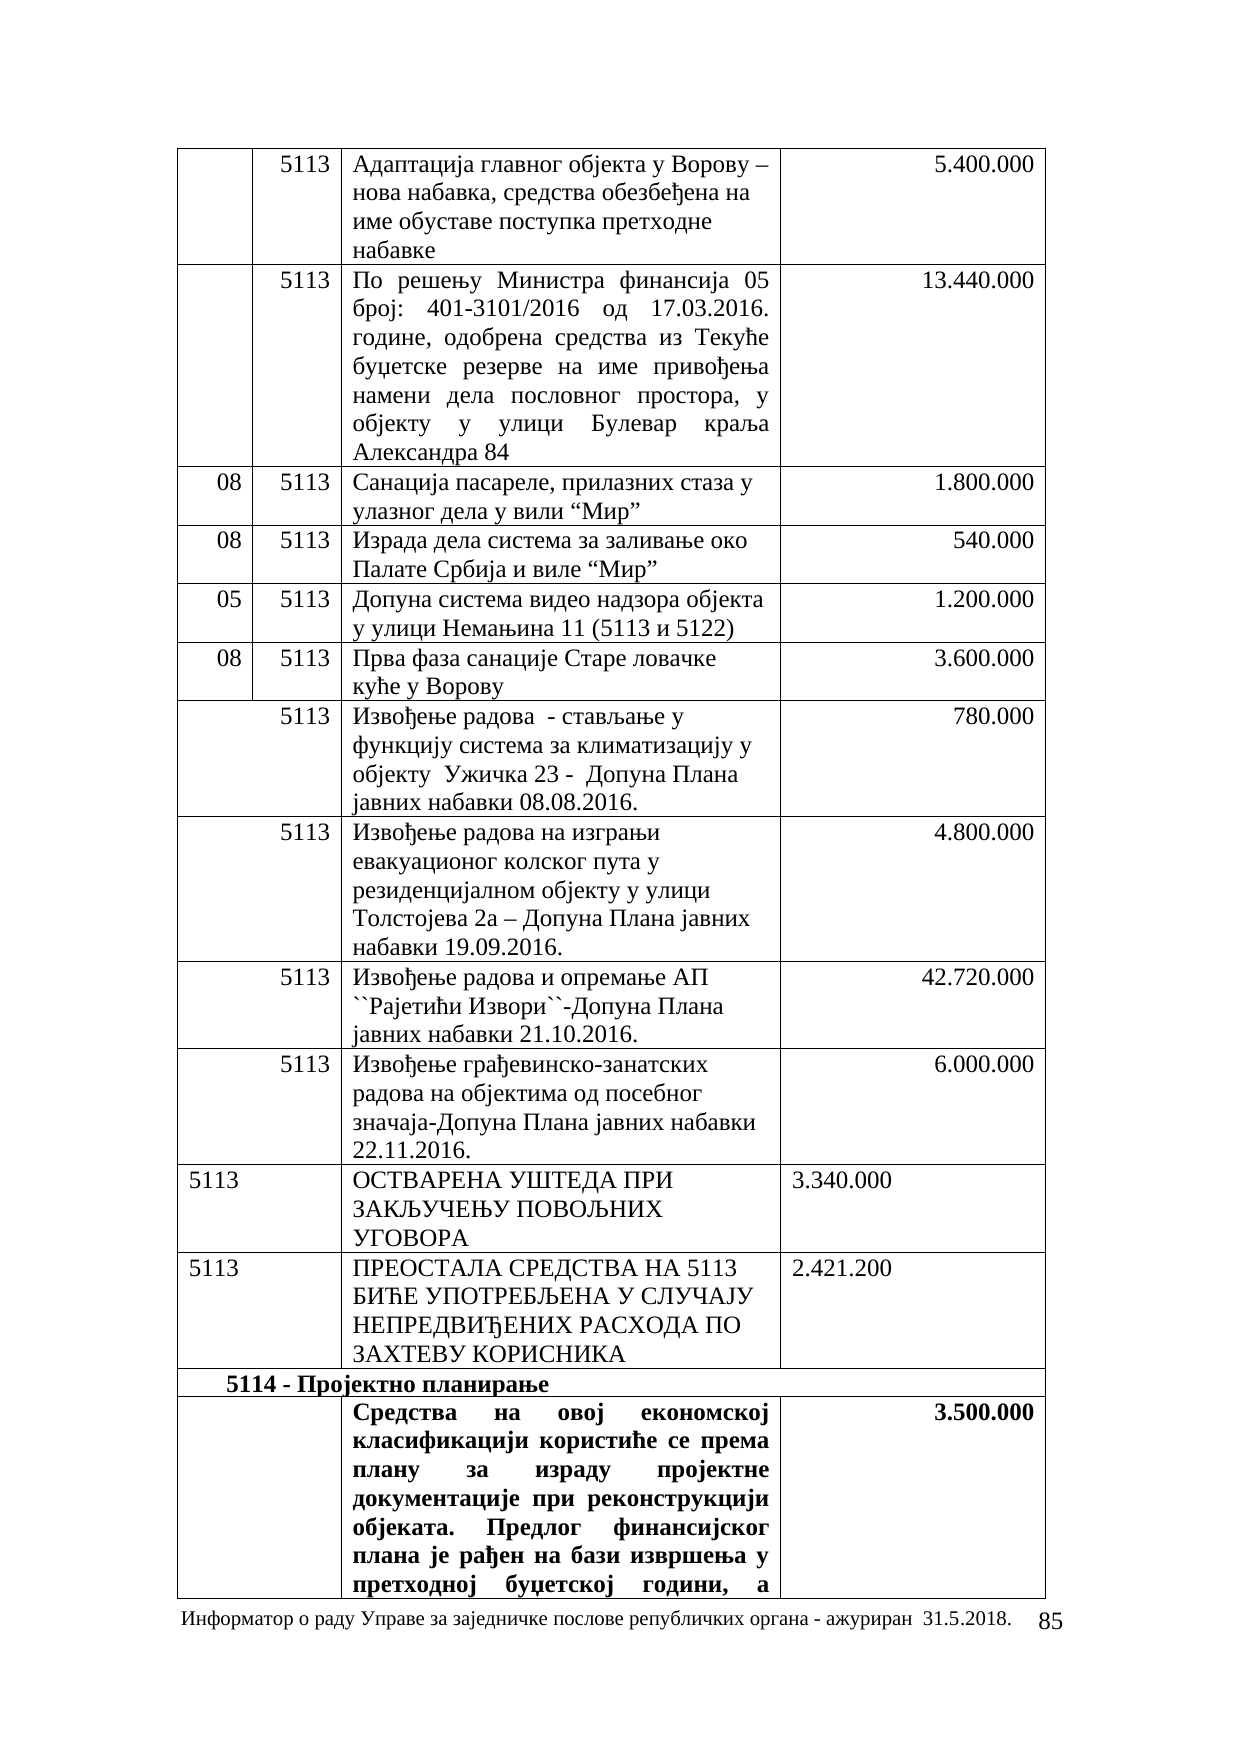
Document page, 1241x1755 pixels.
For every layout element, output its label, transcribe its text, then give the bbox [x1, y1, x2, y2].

table_cell 3.600.000 [781, 643, 1045, 700]
table_cell 2.421.200 [781, 1253, 1045, 1368]
table_cell [178, 265, 252, 466]
table_cell 5114 - Пројектно планирање [178, 1369, 1045, 1396]
table_cell 5113 [253, 149, 341, 264]
table_cell [178, 1397, 341, 1598]
table_cell 5113 [253, 526, 341, 583]
table_cell Извођење радова на изграњи евакуационог колског пута у резиденцијалном објекту у улици Толстојева 2а – Допуна Плана јавних набавки 19.09.2016. [342, 817, 780, 961]
table_cell 5113 [178, 962, 341, 1048]
table_cell Допуна система видео надзора објекта у улици Немањина 11 (5113 и 5122) [342, 584, 780, 642]
table_cell 5113 [178, 817, 341, 961]
table_cell 5113 [178, 1253, 341, 1368]
table_cell 5113 [178, 1049, 341, 1164]
table_cell Санација пасареле, прилазних стаза у улазног дела у вили “Мир” [342, 467, 780, 524]
table_cell По решењу Министра финансија 05 број: 401-3101/2016 од 17.03.2016. године, одобрена средства из Текуће буџетске резерве на име привођења намени дела пословног простора, у објекту у улици Булевар краља Александра 84 [342, 265, 780, 466]
table_cell 5113 [253, 265, 341, 466]
table_cell [178, 149, 252, 264]
table_cell 08 [178, 467, 252, 524]
table_cell Израда дела система за заливање око Палате Србија и виле “Мир” [342, 526, 780, 583]
table_cell 05 [178, 584, 252, 642]
table_cell 1.800.000 [781, 467, 1045, 524]
table_cell 5113 [178, 701, 341, 816]
table_cell 42.720.000 [781, 962, 1045, 1048]
table_cell Средства на овој економској класификацији користиће се према плану за израду пројектне документације при реконструкцији објеката. Предлог финансијског плана је рађен на бази извршења у претходној буџетској години, а [342, 1397, 780, 1598]
table_cell 3.500.000 [781, 1397, 1045, 1598]
table_cell Извођење радова - стављање у функцију система за климатизацију у објекту Ужичка 23 - Допуна Плана јавних набавки 08.08.2016. [342, 701, 780, 816]
table_cell 5113 [253, 584, 341, 642]
table_cell 08 [178, 643, 252, 700]
table_cell 4.800.000 [781, 817, 1045, 961]
table_cell 5113 [253, 643, 341, 700]
table_cell 6.000.000 [781, 1049, 1045, 1164]
table_cell 5113 [178, 1165, 341, 1252]
table_cell 08 [178, 526, 252, 583]
table_cell Извођење грађевинско-занатских радова на објектима од посебног значаја-Допуна Плана јавних набавки 22.11.2016. [342, 1049, 780, 1164]
table_cell 540.000 [781, 526, 1045, 583]
table_cell Извођење радова и опремање АП ``Рајетићи Извори``-Допуна Плана јавних набавки 21.10.2016. [342, 962, 780, 1048]
table_cell Прва фаза санације Старе ловачке куће у Ворову [342, 643, 780, 700]
table_cell 3.340.000 [781, 1165, 1045, 1252]
table_cell 13.440.000 [781, 265, 1045, 466]
table_cell ОСТВАРЕНА УШТЕДА ПРИ ЗАКЉУЧЕЊУ ПОВОЉНИХ УГОВОРА [342, 1165, 780, 1252]
table_cell 5113 [253, 467, 341, 524]
table_cell 1.200.000 [781, 584, 1045, 642]
table_cell Адаптација главног објекта у Ворову –нова набавка, средства обезбеђена на име обуставе поступка претходне набавке [342, 149, 780, 264]
table_cell 5.400.000 [781, 149, 1045, 264]
table_cell 780.000 [781, 701, 1045, 816]
table_cell ПРЕОСТАЛА СРЕДСТВА НА 5113 БИЋЕ УПОТРЕБЉЕНА У СЛУЧАЈУ НЕПРЕДВИЂЕНИХ РАСХОДА ПО ЗАХТЕВУ КОРИСНИКА [342, 1253, 780, 1368]
